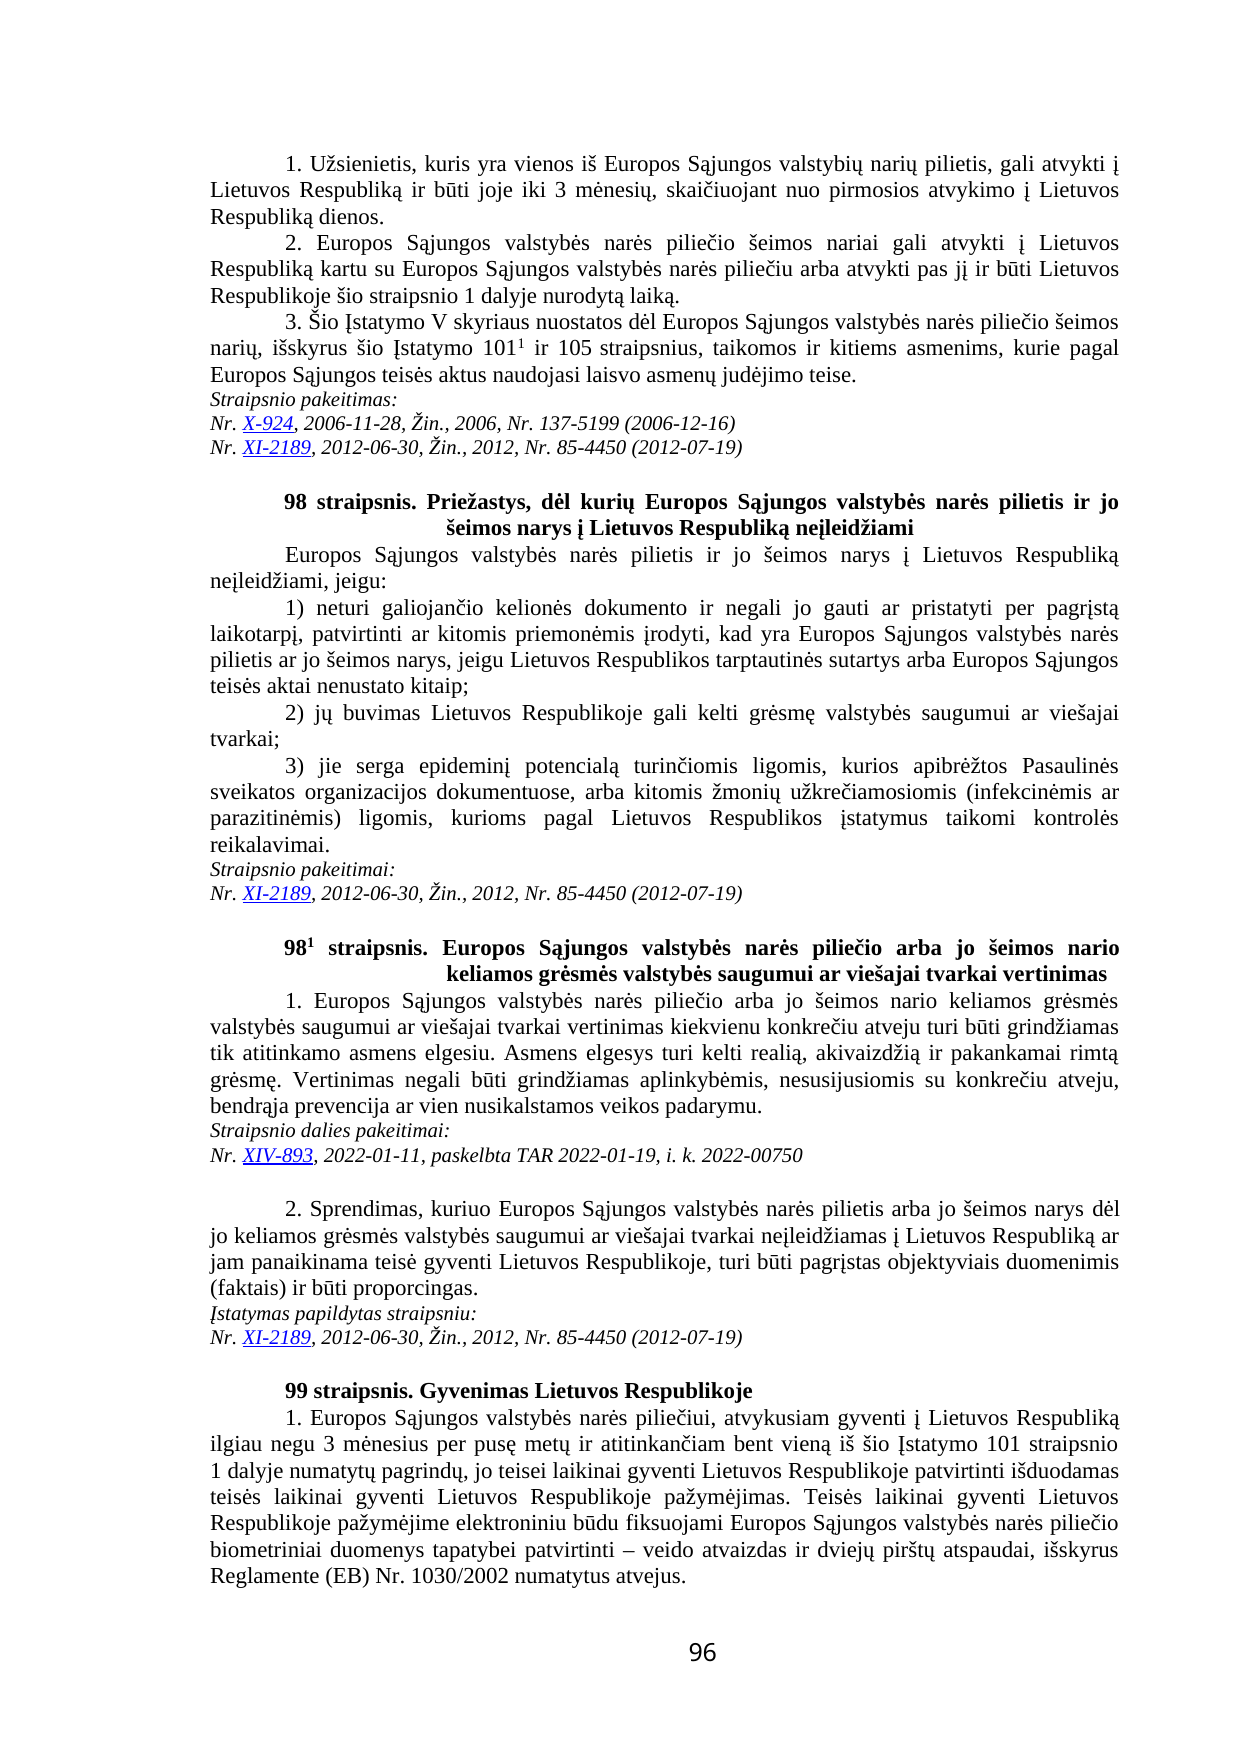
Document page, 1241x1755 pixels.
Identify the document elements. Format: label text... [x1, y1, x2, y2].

text Nr. XI-2189, 2012-06-30, Žin., 2012, Nr. 85-4450 (2012-07-19) [210, 435, 1120, 459]
text 3. Šio Įstatymo V skyriaus nuostatos dėl Europos Sąjungos valstybės narės piliečio šeimos narių, išskyrus šio Įstatymo 1011 ir 105 straipsnius, taikomos ir kitiems asmenims, kurie pagal Europos Sąjungos teisės aktus naudojasi laisvo asmenų judėjimo teise. [210, 308, 1120, 387]
text Nr. XI-2189, 2012-06-30, Žin., 2012, Nr. 85-4450 (2012-07-19) [210, 1325, 1120, 1349]
text Straipsnio pakeitimai: [210, 857, 1120, 881]
text 3) jie serga epideminį potencialą turinčiomis ligomis, kurios apibrėžtos Pasaulinės sveikatos organizacijos dokumentuose, arba kitomis žmonių užkrečiamosiomis (infekcinėmis ar parazitinėmis) ligomis, kurioms pagal Lietuvos Respublikos įstatymus taikomi kontrolės reikalavimai. [210, 752, 1120, 857]
text 2. Europos Sąjungos valstybės narės piliečio šeimos nariai gali atvykti į Lietuvos Respubliką kartu su Europos Sąjungos valstybės narės piliečiu arba atvykti pas jį ir būti Lietuvos Respublikoje šio straipsnio 1 dalyje nurodytą laiką. [210, 229, 1120, 308]
text 2) jų buvimas Lietuvos Respublikoje gali kelti grėsmę valstybės saugumui ar viešajai tvarkai; [210, 699, 1120, 752]
text Europos Sąjungos valstybės narės pilietis ir jo šeimos narys į Lietuvos Respubliką neįleidžiami, jeigu: [210, 541, 1120, 593]
text 1) neturi galiojančio kelionės dokumento ir negali jo gauti ar pristatyti per pagrįstą laikotarpį, patvirtinti ar kitomis priemonėmis įrodyti, kad yra Europos Sąjungos valstybės narės pilietis ar jo šeimos narys, jeigu Lietuvos Respublikos tarptautinės sutartys arba Europos Sąjungos teisės aktai nenustato kitaip; [210, 593, 1120, 699]
text 2. Sprendimas, kuriuo Europos Sąjungos valstybės narės pilietis arba jo šeimos narys dėl jo keliamos grėsmės valstybės saugumui ar viešajai tvarkai neįleidžiamas į Lietuvos Respubliką ar jam panaikinama teisė gyventi Lietuvos Respublikoje, turi būti pagrįstas objektyviais duomenimis (faktais) ir būti proporcingas. [210, 1195, 1120, 1301]
text 981 straipsnis. Europos Sąjungos valstybės narės piliečio arba jo šeimos nario keliamos grėsmės valstybės saugumui ar viešajai tvarkai vertinimas [284, 934, 1120, 987]
text 99 straipsnis. Gyvenimas Lietuvos Respublikoje [210, 1378, 1120, 1404]
text Straipsnio pakeitimas: [210, 387, 1120, 411]
text Nr. X-924, 2006-11-28, Žin., 2006, Nr. 137-5199 (2006-12-16) [210, 411, 1120, 435]
text 98 straipsnis. Priežastys, dėl kurių Europos Sąjungos valstybės narės pilietis ir jo šeimos narys į Lietuvos Respubliką neįleidžiami [284, 488, 1120, 541]
text 1. Europos Sąjungos valstybės narės piliečiui, atvykusiam gyventi į Lietuvos Respubliką ilgiau negu 3 mėnesius per pusę metų ir atitinkančiam bent vieną iš šio Įstatymo 101 straipsnio 1 dalyje numatytų pagrindų, jo teisei laikinai gyventi Lietuvos Respublikoje patvirtinti išduodamas teisės laikinai gyventi Lietuvos Respublikoje pažymėjimas. Teisės laikinai gyventi Lietuvos Respublikoje pažymėjime elektroniniu būdu fiksuojami Europos Sąjungos valstybės narės piliečio biometriniai duomenys tapatybei patvirtinti – veido atvaizdas ir dviejų pirštų atspaudai, išskyrus Reglamente (EB) Nr. 1030/2002 numatytus atvejus. [210, 1404, 1120, 1588]
text Nr. XIV-893, 2022-01-11, paskelbta TAR 2022-01-19, i. k. 2022-00750 [210, 1142, 1120, 1167]
text 1. Užsienietis, kuris yra vienos iš Europos Sąjungos valstybių narių pilietis, gali atvykti į Lietuvos Respubliką ir būti joje iki 3 mėnesių, skaičiuojant nuo pirmosios atvykimo į Lietuvos Respubliką dienos. [210, 150, 1120, 229]
text Nr. XI-2189, 2012-06-30, Žin., 2012, Nr. 85-4450 (2012-07-19) [210, 881, 1120, 905]
text 1. Europos Sąjungos valstybės narės piliečio arba jo šeimos nario keliamos grėsmės valstybės saugumui ar viešajai tvarkai vertinimas kiekvienu konkrečiu atveju turi būti grindžiamas tik atitinkamo asmens elgesiu. Asmens elgesys turi kelti realią, akivaizdžią ir pakankamai rimtą grėsmę. Vertinimas negali būti grindžiamas aplinkybėmis, nesusijusiomis su konkrečiu atveju, bendrąja prevencija ar vien nusikalstamos veikos padarymu. [210, 987, 1120, 1118]
text Įstatymas papildytas straipsniu: [210, 1301, 1120, 1325]
text Straipsnio dalies pakeitimai: [210, 1118, 1120, 1142]
